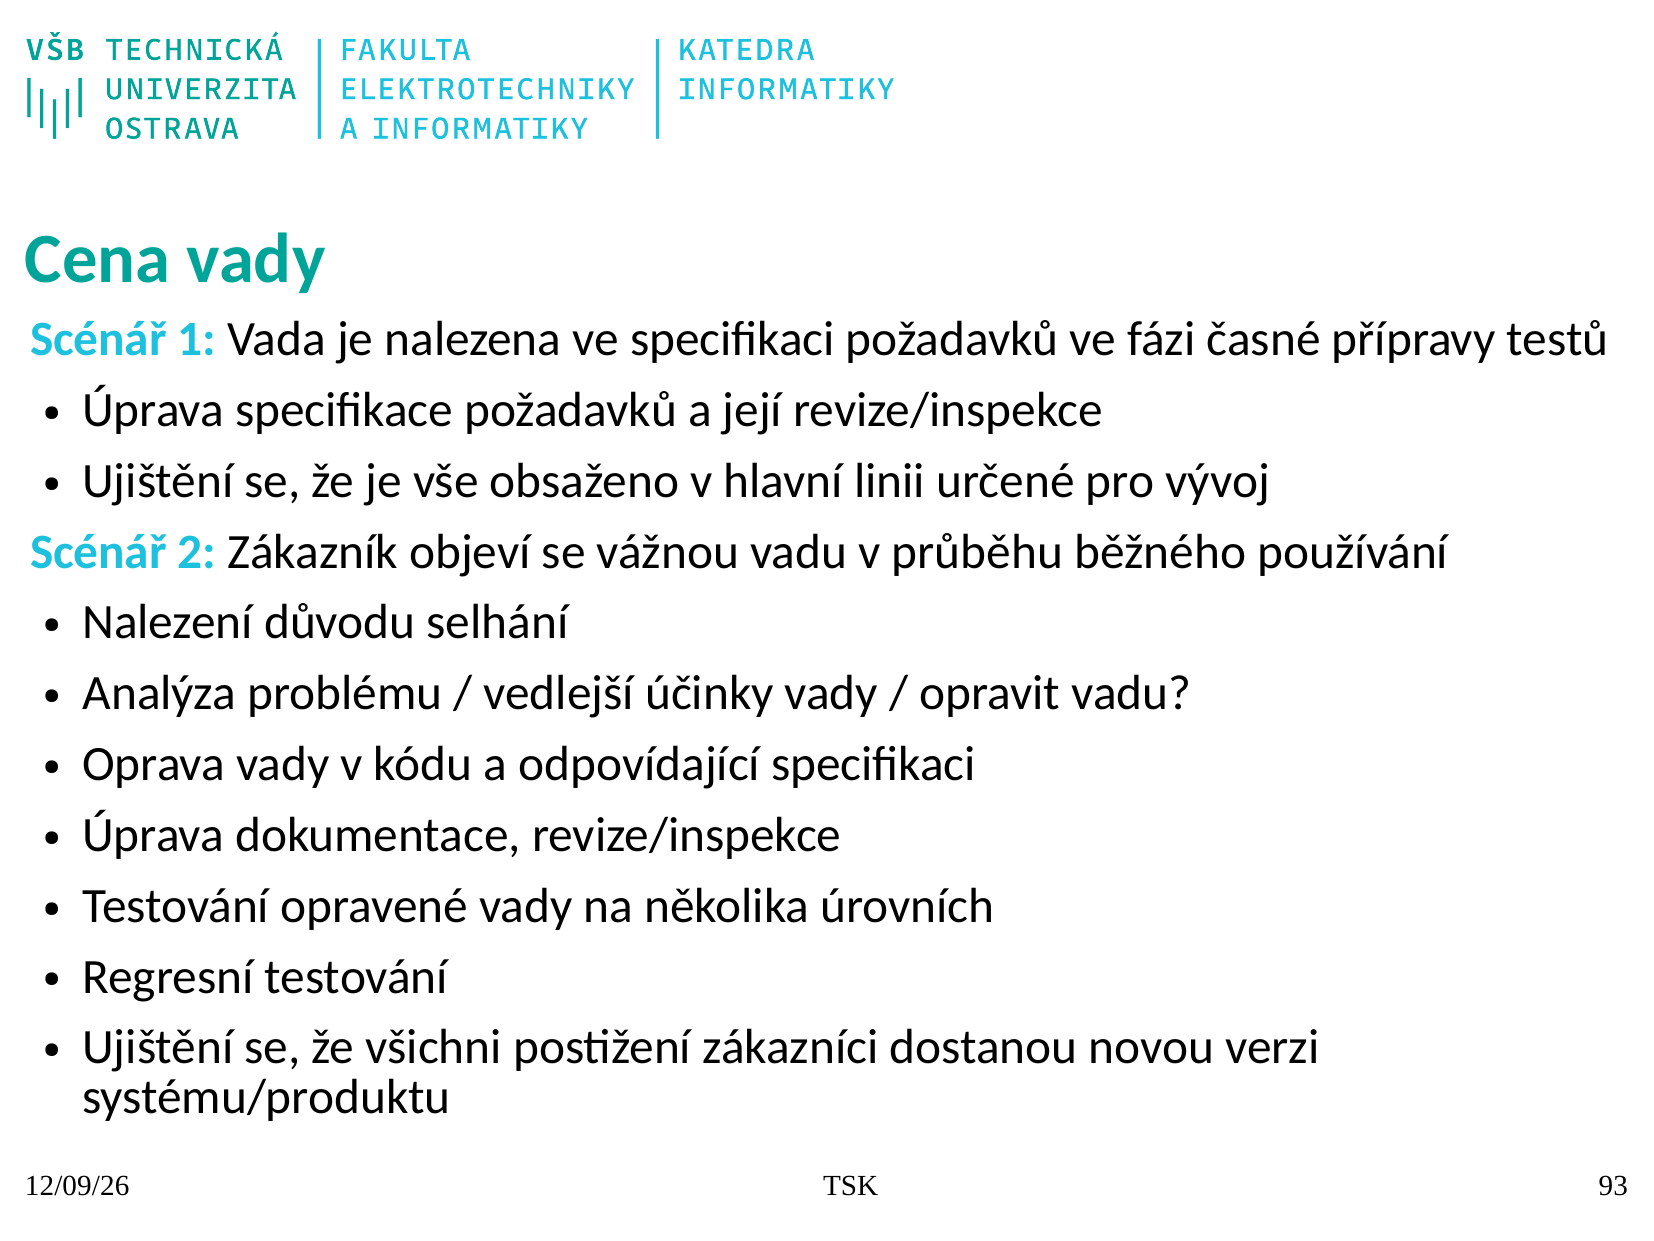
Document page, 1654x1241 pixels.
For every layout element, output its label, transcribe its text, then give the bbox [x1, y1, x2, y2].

picture [26, 31, 894, 139]
list Scénář 1: Vada je nalezena ve specifikaci požadavků ve fázi časné přípravy testů Úprava specifikace požadavků a její revize/inspekce Ujištění se, že je vše obsaženo v hlavní linii určené pro vývoj Scénář 2: Zákazník objeví se vážnou vadu v průběhu běžného používání Nalezení důvodu selhání Analýza problému / vedlejší účinky vady / opravit vadu? Oprava vady v kódu a odpovídající specifikaci Úprava dokumentace, revize/inspekce Testování opravené vady na několika úrovních Regresní testování Ujištění se, že všichni postižení zákazníci dostanou novou verzi systému/produktu [30, 318, 1629, 1146]
title Cena vady [24, 169, 1629, 300]
